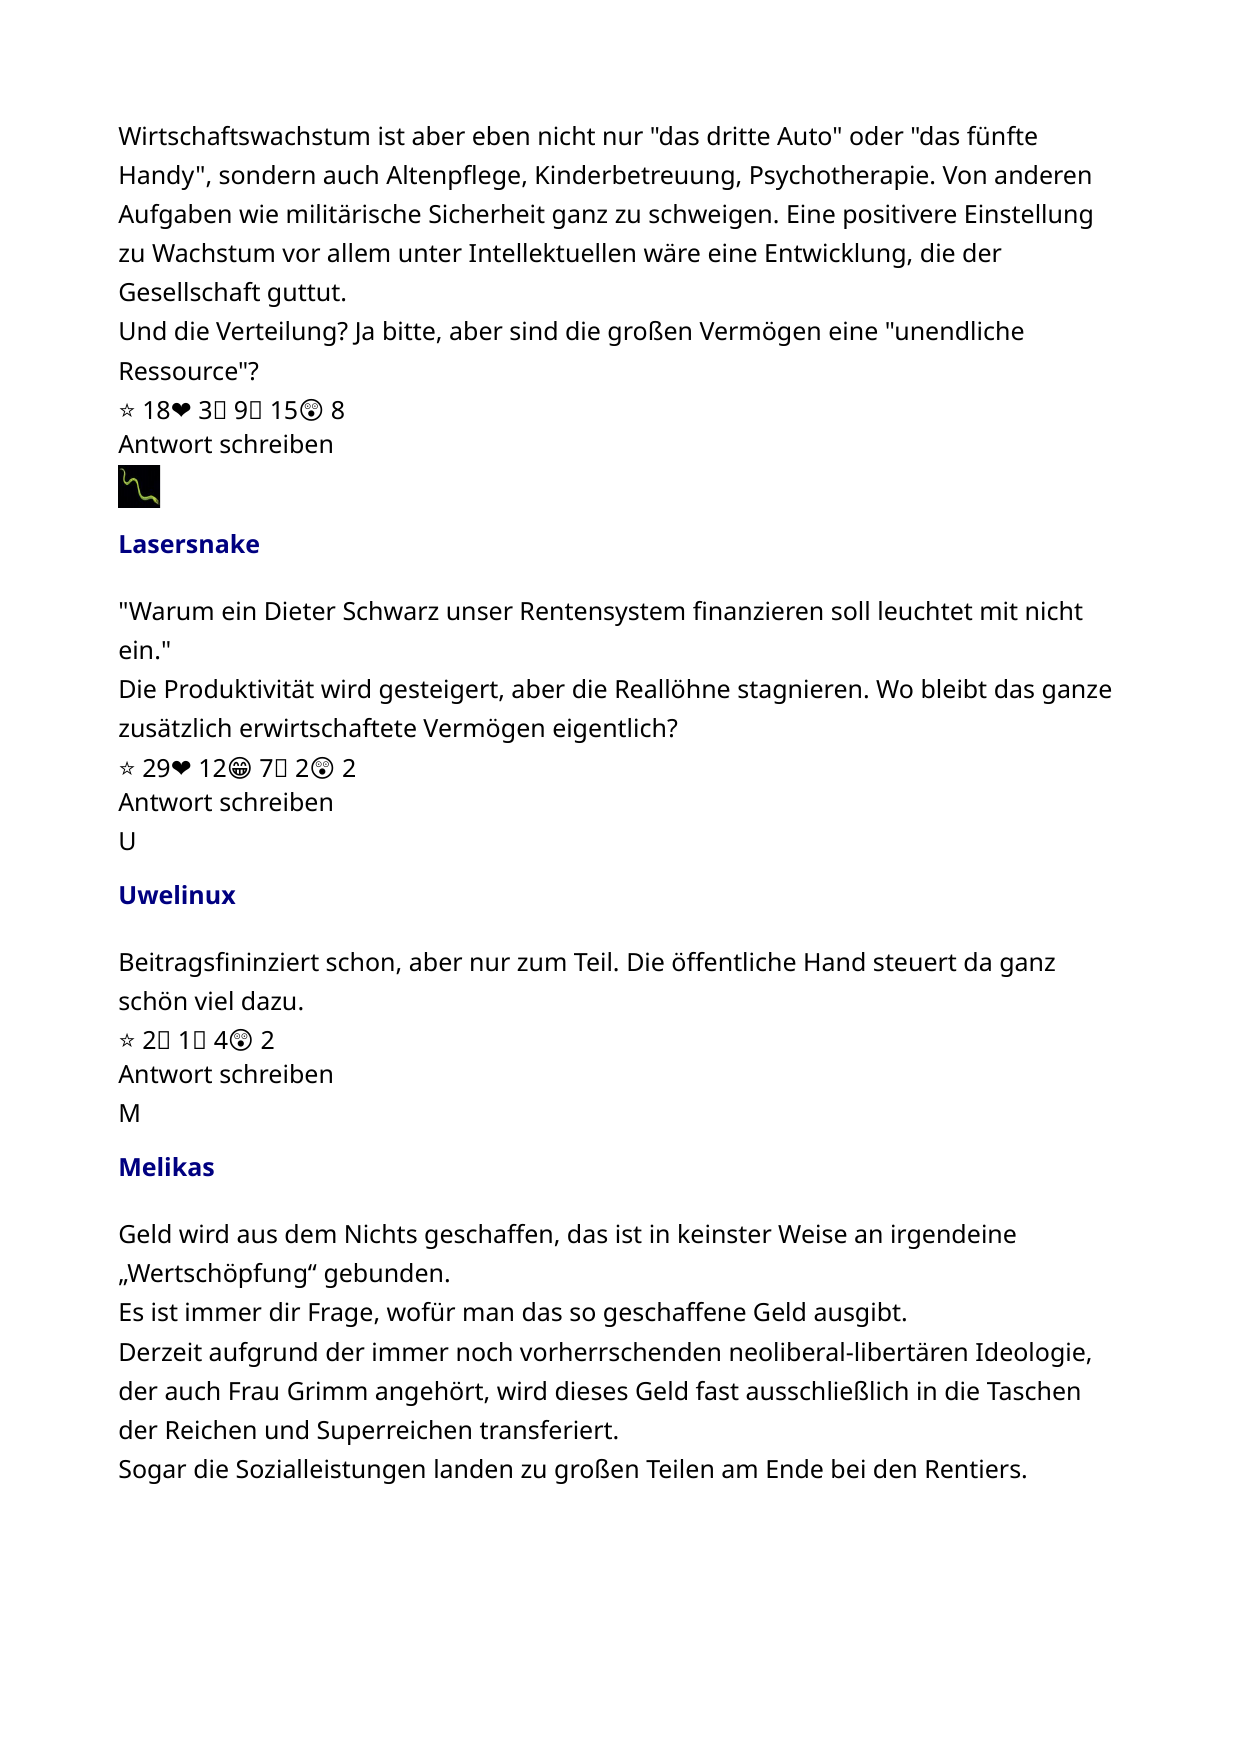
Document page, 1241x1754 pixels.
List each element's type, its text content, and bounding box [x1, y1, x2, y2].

text Sogar die Sozialleistungen landen zu großen Teilen am Ende bei den Rentiers. [118, 1452, 1122, 1486]
text U [118, 823, 1122, 858]
text "Warum ein Dieter Schwarz unser Rentensystem finanzieren soll leuchtet mit nicht ein." [118, 594, 1122, 667]
text Es ist immer dir Frage, wofür man das so geschaffene Geld ausgibt. [118, 1295, 1122, 1329]
subtitle Lasersnake [118, 527, 1122, 561]
subtitle Uwelinux [118, 877, 1122, 911]
text Und die Verteilung? Ja bitte, aber sind die großen Vermögen eine "unendliche Ressource"? [118, 314, 1122, 387]
text Beitragsfininziert schon, aber nur zum Teil. Die öffentliche Hand steuert da ganz schön viel dazu. [118, 944, 1122, 1018]
text Antwort schreiben [118, 1057, 1122, 1091]
text Antwort schreiben [118, 784, 1122, 818]
text M [118, 1096, 1122, 1130]
text ⭐️ 2🙁 1🤨 4😲 2 [118, 1023, 1122, 1057]
text Derzeit aufgrund der immer noch vorherrschenden neoliberal-libertären Ideologie, der auch Frau Grimm angehört, wird dieses Geld fast ausschließlich in die Taschen der Reichen und Superreichen transferiert. [118, 1334, 1122, 1447]
text Geld wird aus dem Nichts geschaffen, das ist in keinster Weise an irgendeine „Wertschöpfung“ gebunden. [118, 1217, 1122, 1290]
text ⭐️ 29❤️ 12😁 7🤨 2😲 2 [118, 750, 1122, 784]
text Die Produktivität wird gesteigert, aber die Reallöhne stagnieren. Wo bleibt das ganze zusätzlich erwirtschaftete Vermögen eigentlich? [118, 672, 1122, 745]
text Wirtschaftswachstum ist aber eben nicht nur "das dritte Auto" oder "das fünfte Handy", sondern auch Altenpflege, Kinderbetreuung, Psychotherapie. Von anderen Aufgaben wie militärische Sicherheit ganz zu schweigen. Eine positivere Einstellung zu Wachstum vor allem unter Intellektuellen wäre eine Entwicklung, die der Gesellschaft guttut. [118, 118, 1122, 309]
subtitle Melikas [118, 1150, 1122, 1184]
picture [118, 465, 161, 508]
text Antwort schreiben [118, 426, 1122, 460]
text ⭐️ 18❤️ 3🙁 9🤨 15😲 8 [118, 392, 1122, 426]
